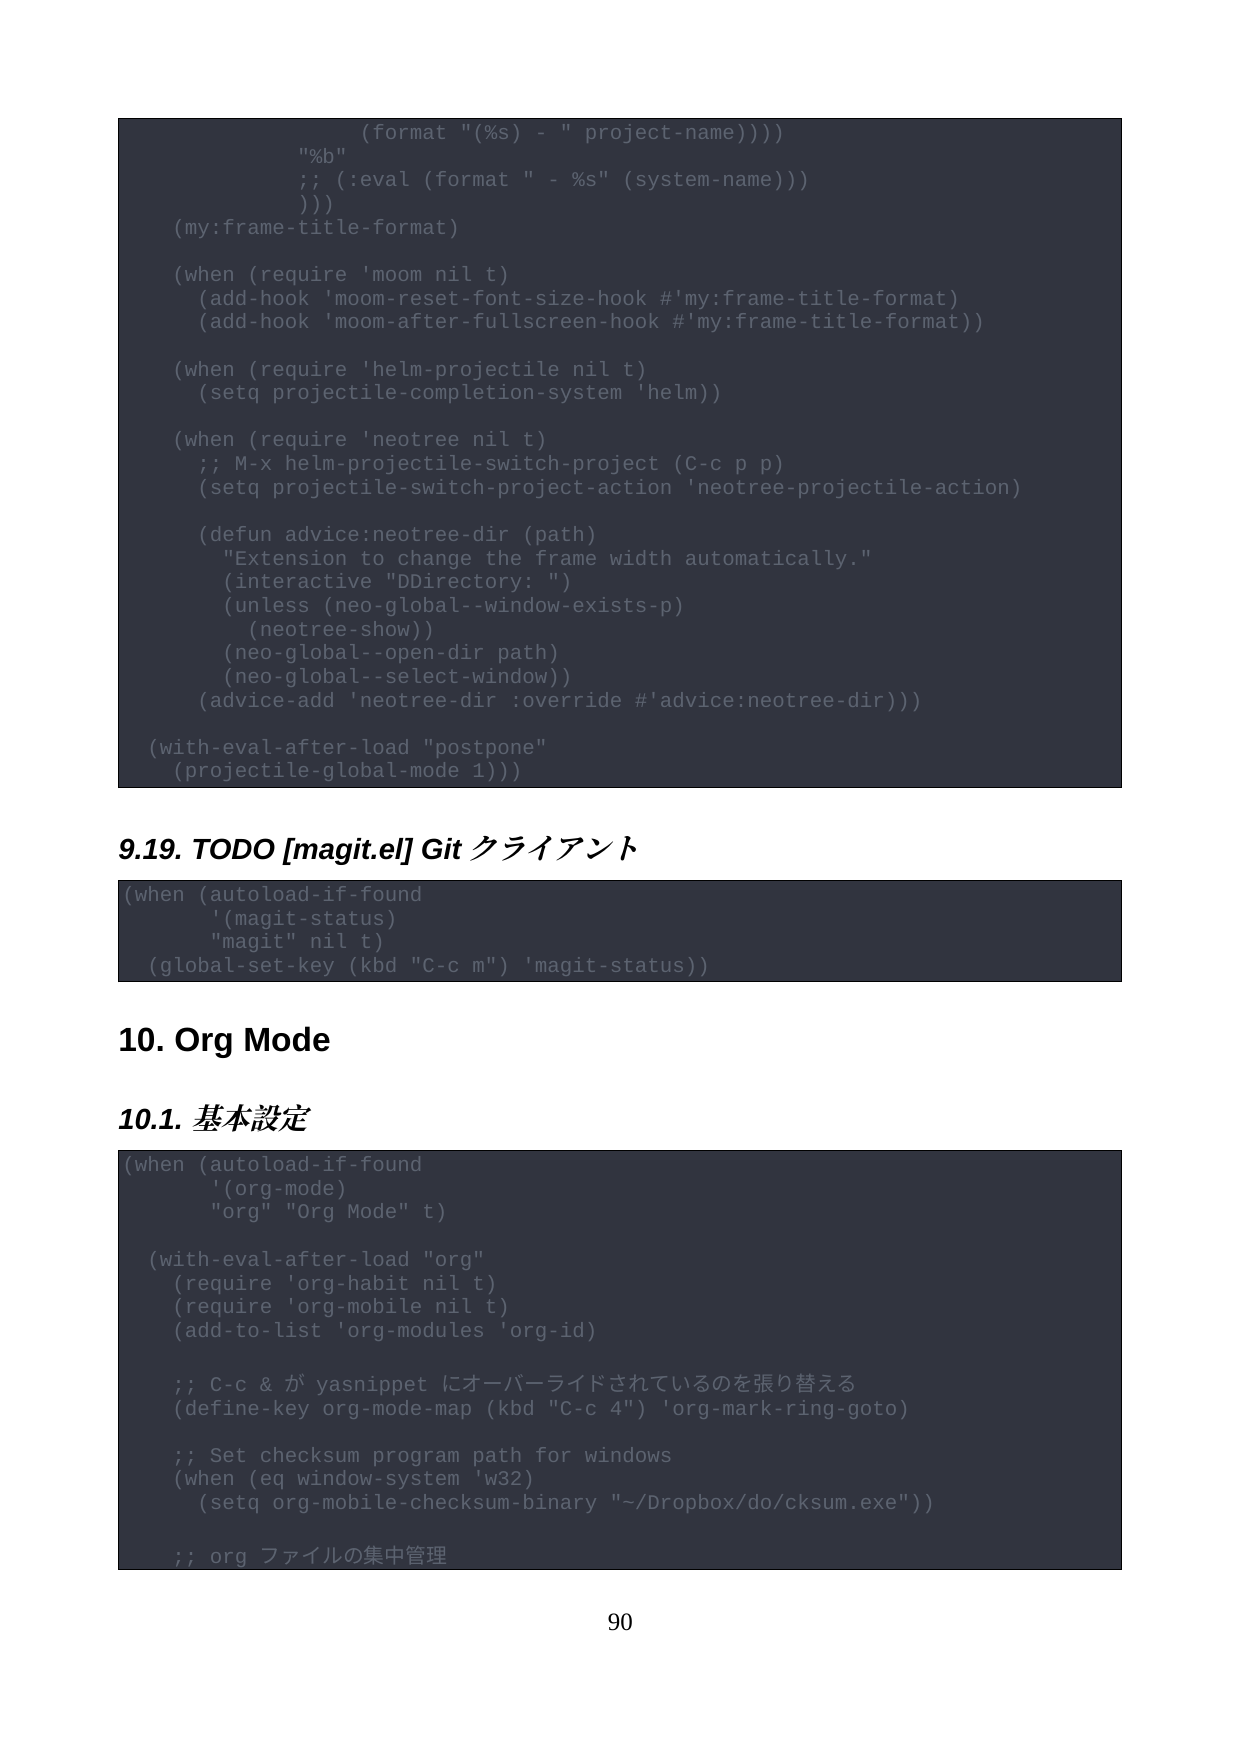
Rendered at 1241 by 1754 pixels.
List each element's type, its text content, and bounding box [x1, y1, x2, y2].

text (defun advice:neotree-dir (path) [119, 520, 1121, 544]
text (global-set-key (kbd "C-c m") 'magit-status)) [119, 951, 1121, 981]
text (define-key org-mode-map (kbd "C-c 4") 'org-mark-ring-goto) [119, 1393, 1121, 1417]
text (add-hook 'moom-reset-font-size-hook #'my:frame-title-format) [119, 284, 1121, 307]
text "magit" nil t) [119, 927, 1121, 951]
text (neo-global--select-window)) [119, 662, 1121, 686]
text (when (require 'helm-projectile nil t) [119, 354, 1121, 378]
text "Extension to change the frame width automatically." [119, 544, 1121, 567]
text (when (eq window-system 'w32) [119, 1464, 1121, 1488]
text (with-eval-after-load "postpone" [119, 733, 1121, 757]
subtitle 基本設定 [118, 1096, 1122, 1138]
text (add-hook 'moom-after-fullscreen-hook #'my:frame-title-format)) [119, 307, 1121, 331]
text ))) [119, 189, 1121, 213]
text (interactive "DDirectory: ") [119, 567, 1121, 591]
text (require 'org-habit nil t) [119, 1268, 1121, 1292]
text (when (autoload-if-found [119, 1151, 1121, 1174]
text ;; (:eval (format " - %s" (system-name))) [119, 165, 1121, 189]
text (advice-add 'neotree-dir :override #'advice:neotree-dir))) [119, 686, 1121, 709]
text "%b" [119, 142, 1121, 165]
text (neo-global--open-dir path) [119, 638, 1121, 662]
text (require 'org-mobile nil t) [119, 1292, 1121, 1316]
text '(magit-status) [119, 903, 1121, 927]
text (format "(%s) - " project-name)))) [119, 119, 1121, 142]
text '(org-mode) [119, 1174, 1121, 1198]
text (when (require 'neotree nil t) [119, 426, 1121, 449]
text (unless (neo-global--window-exists-p) [119, 591, 1121, 615]
text (when (require 'moom nil t) [119, 260, 1121, 284]
text "org" "Org Mode" t) [119, 1198, 1121, 1221]
text (with-eval-after-load "org" [119, 1245, 1121, 1268]
text (neotree-show)) [119, 615, 1121, 638]
text (when (autoload-if-found [119, 881, 1121, 903]
text (my:frame-title-format) [119, 213, 1121, 236]
text (add-to-list 'org-modules 'org-id) [119, 1316, 1121, 1339]
text (setq projectile-completion-system 'helm)) [119, 378, 1121, 402]
text (setq projectile-switch-project-action 'neotree-projectile-action) [119, 473, 1121, 496]
text ;; C-c & が yasnippet にオーバーライドされているのを張り替える [119, 1363, 1121, 1393]
subtitle TODO [magit.el] Gitクライアント [118, 826, 1122, 867]
text ;; Set checksum program path for windows [119, 1441, 1121, 1464]
text ;; M-x helm-projectile-switch-project (C-c p p) [119, 449, 1121, 473]
text ;; org ファイルの集中管理 [119, 1535, 1121, 1569]
subtitle Org Mode [118, 1020, 1122, 1058]
text (projectile-global-mode 1))) [119, 757, 1121, 787]
text (setq org-mobile-checksum-binary "~/Dropbox/do/cksum.exe")) [119, 1488, 1121, 1512]
